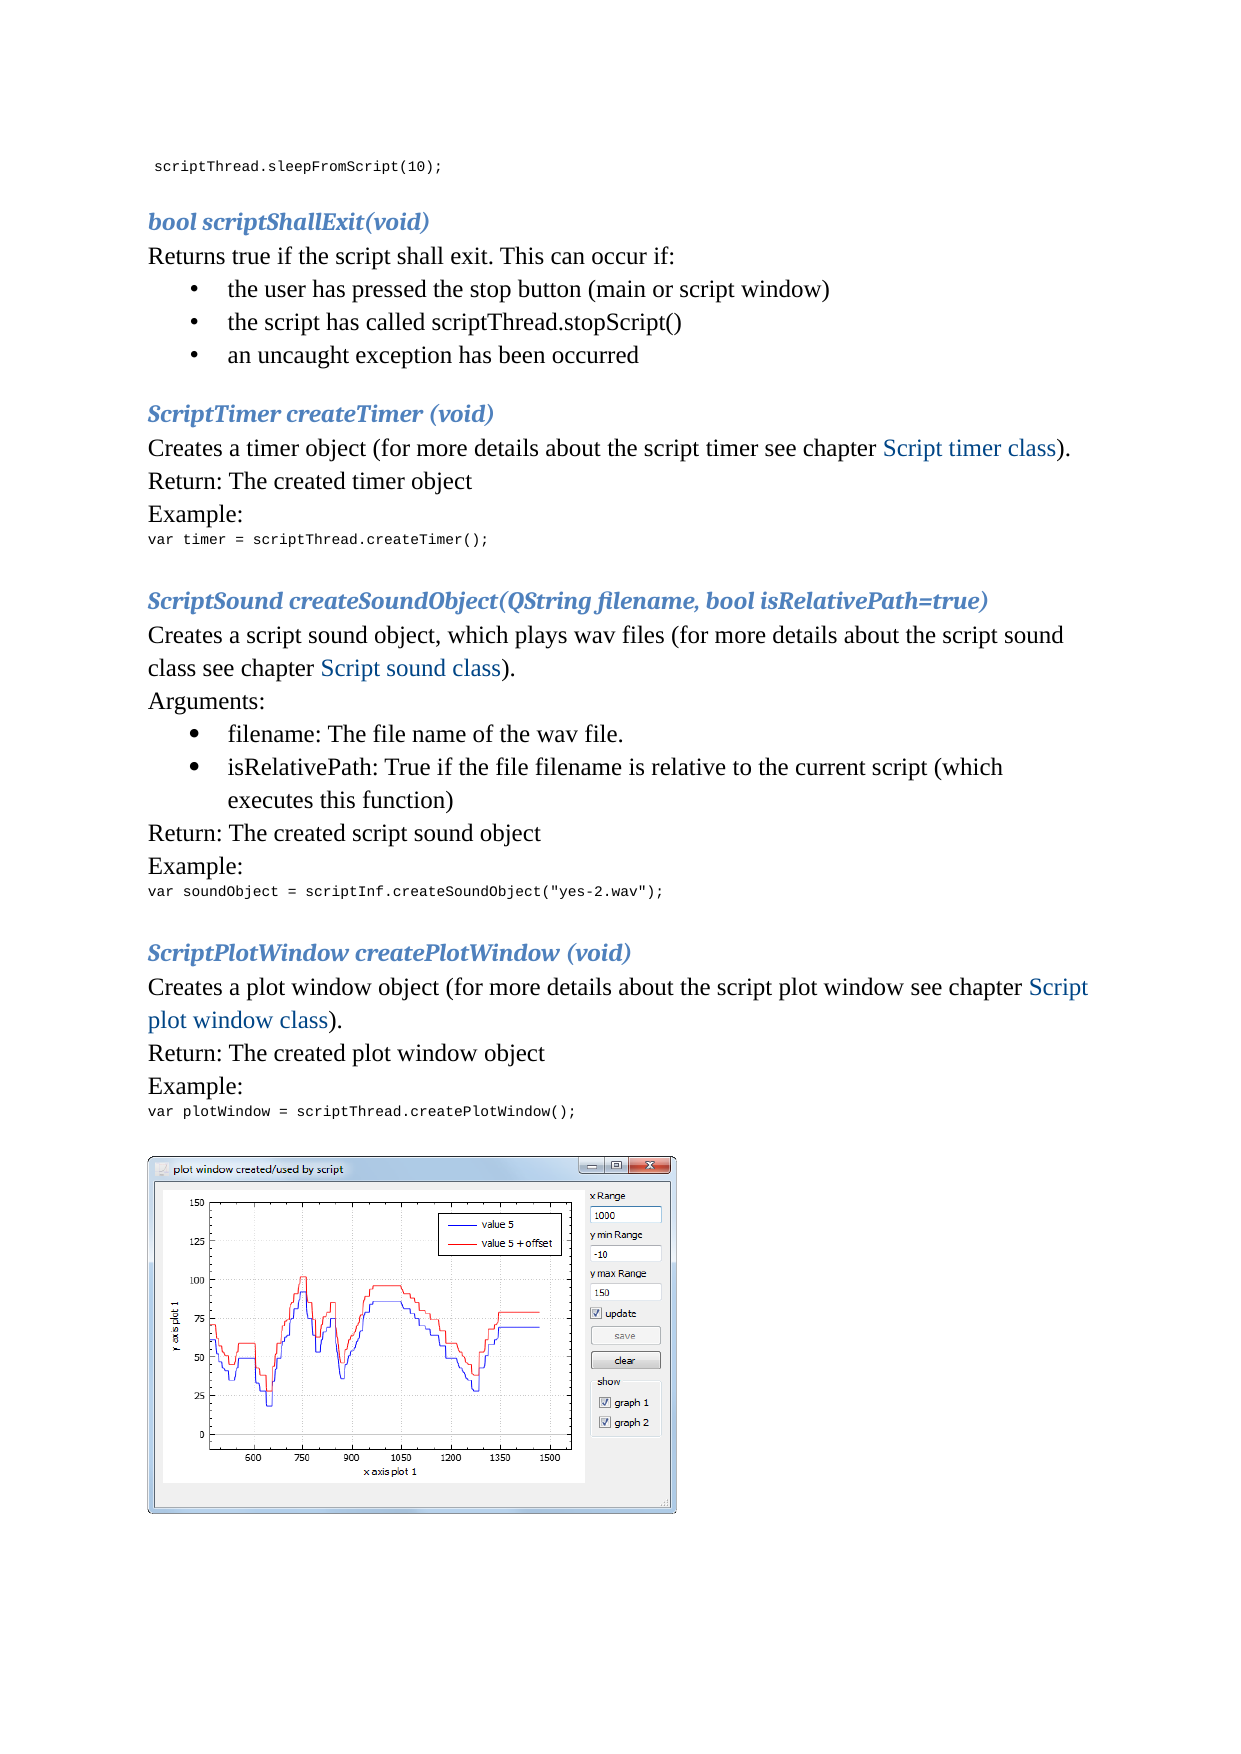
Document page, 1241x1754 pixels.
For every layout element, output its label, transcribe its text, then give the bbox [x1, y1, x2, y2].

text Example: [148, 499, 1093, 528]
text Creates a timer object (for more details about the script timer see chapter Script timer class). [148, 433, 1093, 462]
text scriptThread.sleepFromScript(10); [148, 148, 1093, 176]
subtitle bool scriptShallExit(void) [148, 208, 1093, 237]
text Creates a plot window object (for more details about the script plot window see chapter Script plot window class). [148, 972, 1093, 1034]
text Return: The created plot window object [148, 1038, 1093, 1067]
text Returns true if the script shall exit. This can occur if: [148, 241, 1093, 270]
text Return: The created timer object [148, 466, 1093, 495]
list an uncaught exception has been occurred [190, 340, 1093, 369]
text Return: The created script sound object [148, 818, 1093, 847]
text Example: [148, 1071, 1093, 1100]
text var plotWindow = scriptThread.createPlotWindow(); [148, 1104, 1093, 1121]
subtitle ScriptTimer createTimer (void) [148, 400, 1093, 429]
list the user has pressed the stop button (main or script window) [190, 274, 1093, 303]
text Example: [148, 851, 1093, 880]
subtitle ScriptPlotWindow createPlotWindow (void) [148, 939, 1093, 968]
picture [147, 1156, 677, 1514]
text var timer = scriptThread.createTimer(); [148, 532, 1093, 549]
list filename: The file name of the wav file. [190, 719, 1093, 748]
text Arguments: [148, 686, 1093, 715]
list isRelativePath: True if the file filename is relative to the current script (which executes this function) [190, 752, 1093, 814]
text Creates a script sound object, which plays wav files (for more details about the script sound class see chapter Script sound class). [148, 620, 1093, 682]
text var soundObject = scriptInf.createSoundObject("yes-2.wav"); [148, 884, 1093, 901]
list the script has called scriptThread.stopScript() [190, 307, 1093, 336]
subtitle ScriptSound createSoundObject(QString filename, bool isRelativePath=true) [148, 587, 1093, 616]
